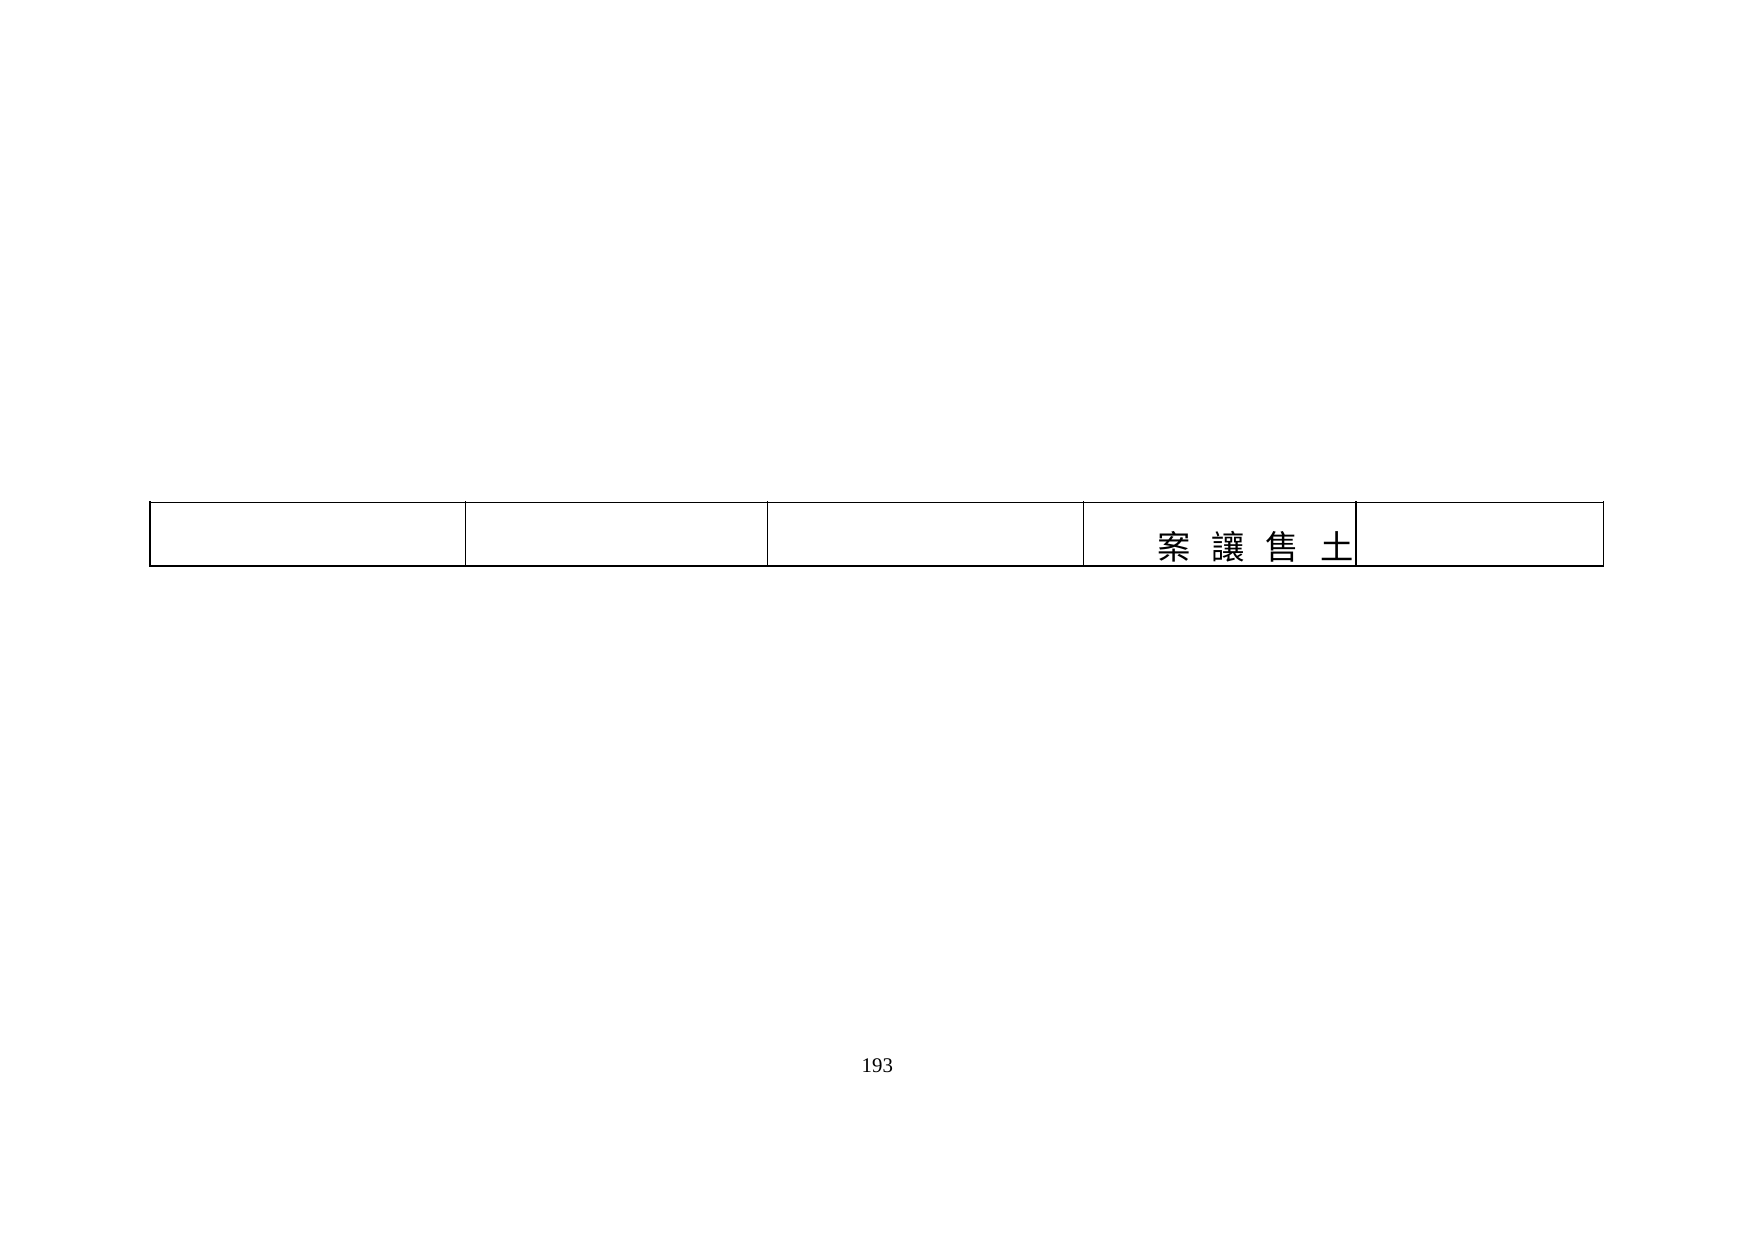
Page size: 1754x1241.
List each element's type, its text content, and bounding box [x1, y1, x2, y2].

table_cell [1357, 503, 1603, 565]
table_cell [768, 503, 1083, 565]
table_cell [151, 503, 465, 565]
table_cell [466, 503, 767, 565]
table_cell 案讓售土 [1084, 503, 1355, 565]
